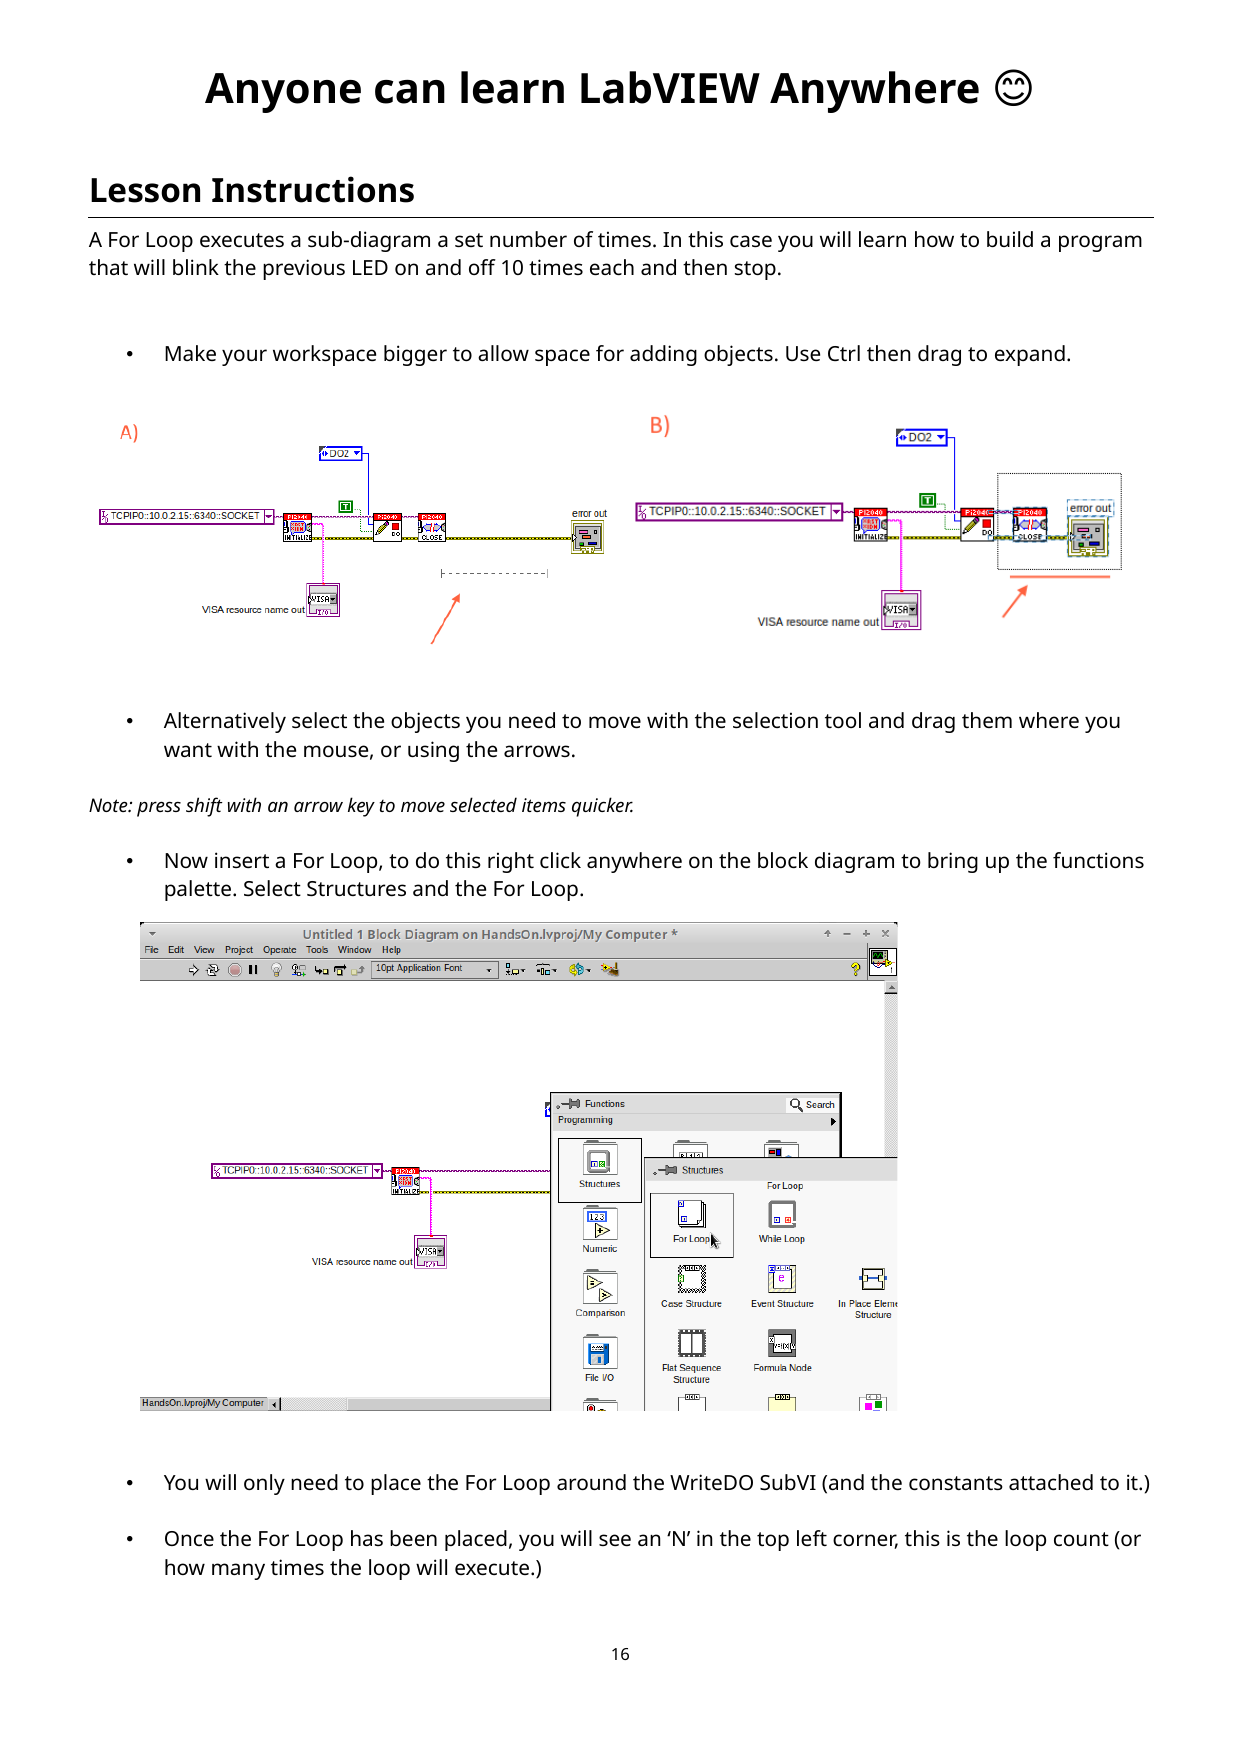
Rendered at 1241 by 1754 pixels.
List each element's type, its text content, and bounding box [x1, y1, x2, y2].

list Make your workspace bigger to allow space for adding objects. Use Ctrl then drag to expand. [126, 339, 1152, 367]
picture [140, 922, 898, 1411]
picture [626, 396, 1135, 647]
text A For Loop executes a sub-diagram a set number of times. In this case you will learn how to build a program that will blink the previous LED on and off 10 times each and then stop. [88, 225, 1152, 282]
list Once the For Loop has been placed, you will see an ‘N’ in the top left corner, this is the loop count (or how many times the loop will execute.) [126, 1524, 1152, 1581]
subtitle Lesson Instructions [88, 167, 1152, 212]
list Alternatively select the objects you need to move with the selection tool and drag them where you want with the mouse, or using the arrows. [126, 707, 1152, 763]
list You will only need to place the For Loop around the WriteDO SubVI (and the constants attached to it.) [126, 1468, 1152, 1496]
picture [97, 401, 612, 650]
text Note: press shift with an arrow key to move selected items quicker. [88, 792, 1152, 817]
list Now insert a For Loop, to do this right click anywhere on the block diagram to bring up the functions palette. Select Structures and the For Loop. [126, 846, 1152, 903]
